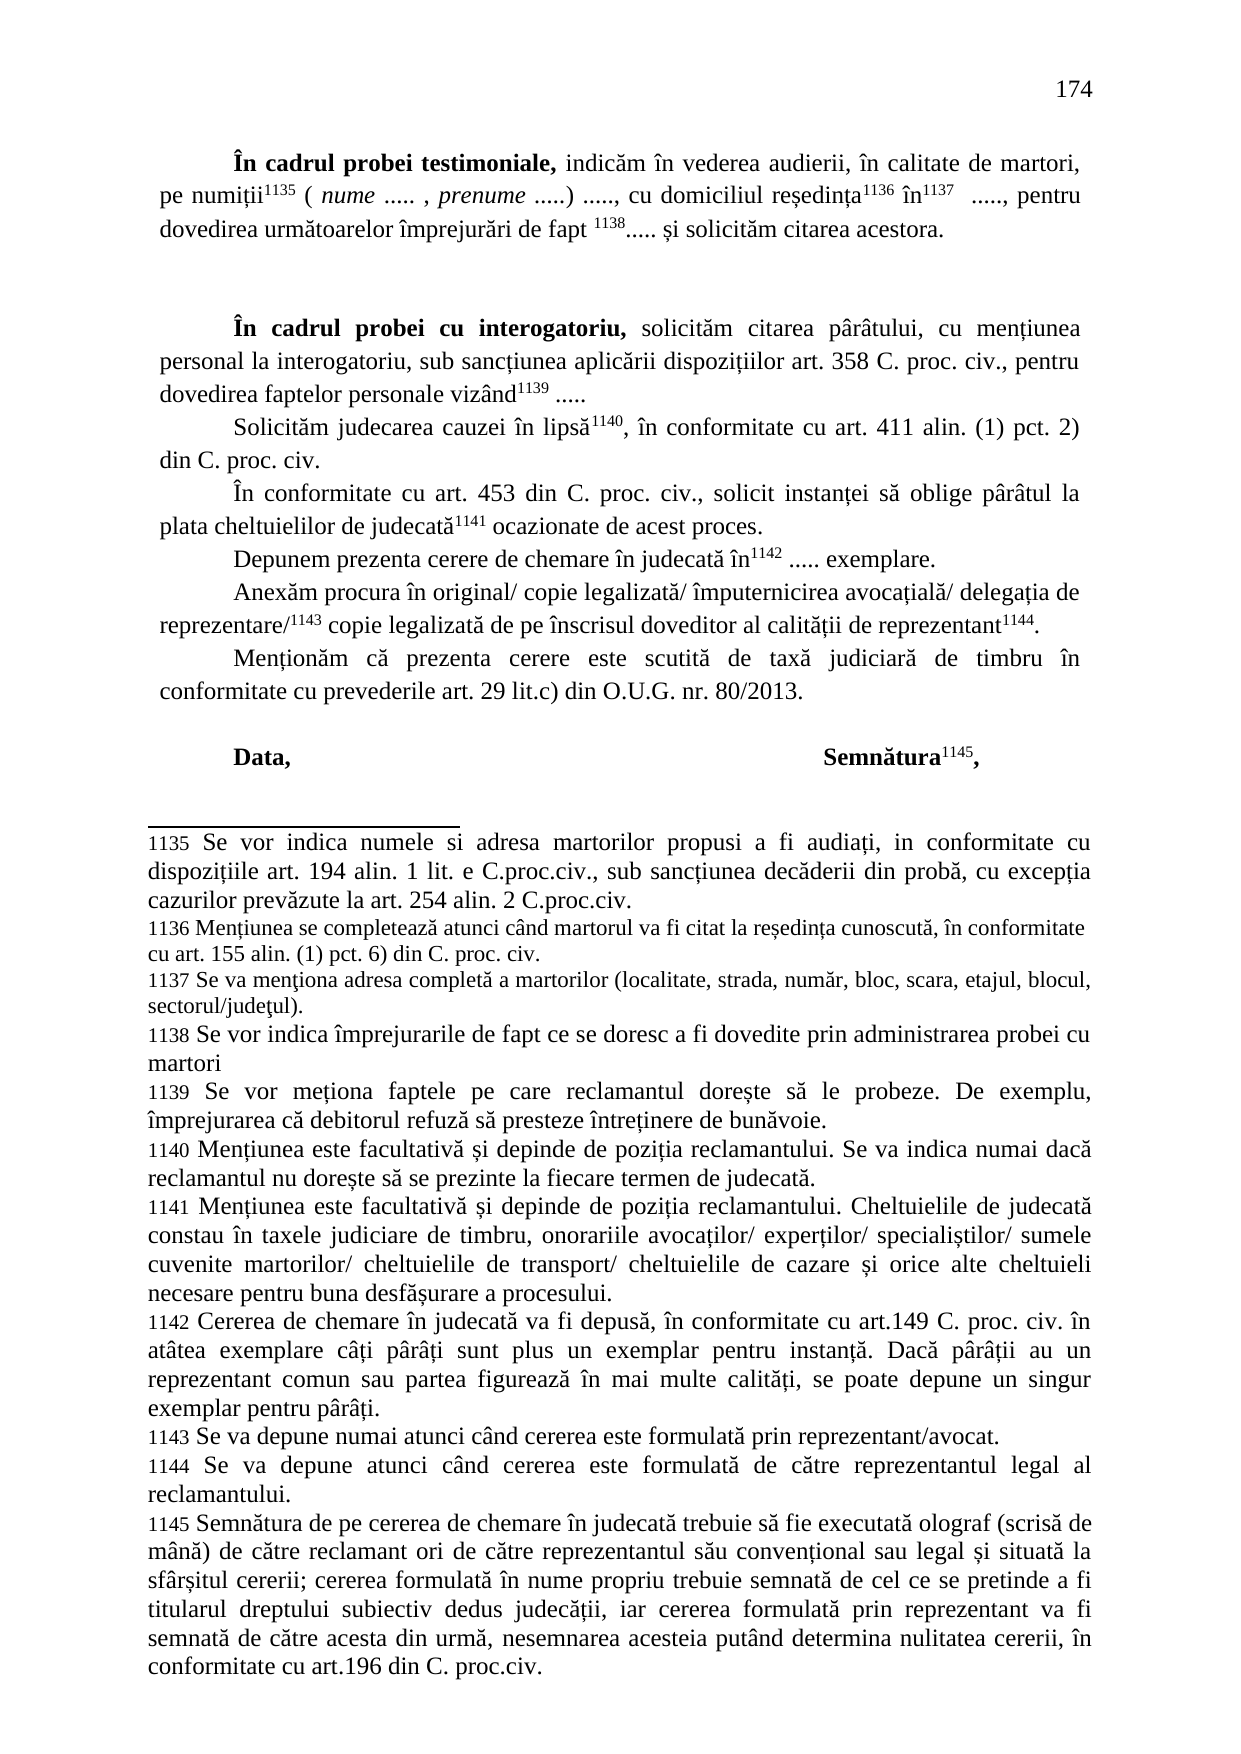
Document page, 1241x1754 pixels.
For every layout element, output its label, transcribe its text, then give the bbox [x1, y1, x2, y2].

text Se va depune atunci când cererea este formulată de către reprezentantul legal al reclamantului. [148, 1450, 1093, 1508]
text Mențiunea este facultativă și depinde de poziția reclamantului. Cheltuielile de judecată constau în taxele judiciare de timbru, onorariile avocaților/ experților/ specialiștilor/ sumele cuvenite martorilor/ cheltuielile de transport/ cheltuielile de cazare și orice alte cheltuieli necesare pentru buna desfășurare a procesului. [148, 1191, 1093, 1306]
text Semnătura de pe cererea de chemare în judecată trebuie să fie executată olograf (scrisă de mână) de către reclamant ori de către reprezentantul său convențional sau legal și situată la sfârșitul cererii; cererea formulată în nume propriu trebuie semnată de cel ce se pretinde a fi titularul dreptului subiectiv dedus judecății, iar cererea formulată prin reprezentant va fi semnată de către acesta din urmă, nesemnarea acesteia putând determina nulitatea cererii, în conformitate cu art.196 din C. proc.civ. [148, 1508, 1093, 1680]
text Se vor indica numele si adresa martorilor propusi a fi audiați, in conformitate cu dispozițiile art. 194 alin. 1 lit. e C.proc.civ., sub sancțiunea decăderii din probă, cu excepția cazurilor prevăzute la art. 254 alin. 2 C.proc.civ. [148, 827, 1093, 913]
text Mențiunea se completează atunci când martorul va fi citat la reședința cunoscută, în conformitate cu art. 155 alin. (1) pct. 6) din C. proc. civ. [148, 913, 1093, 966]
text Anexăm procura în original/ copie legalizată/ împuternicirea avocațială/ delegația de reprezentare/ copie legalizată de pe înscrisul doveditor al calității de reprezentant. [159, 577, 1081, 639]
text Mențiunea este facultativă și depinde de poziția reclamantului. Se va indica numai dacă reclamantul nu dorește să se prezinte la fiecare termen de judecată. [148, 1134, 1093, 1191]
text În cadrul probei testimoniale, indicăm în vederea audierii, în calitate de martori, pe numiții ( nume ..... , prenume .....) ....., cu domiciliul reședința în ....., pentru dovedirea următoarelor împrejurări de fapt ..... și solicităm citarea acestora. [159, 148, 1081, 242]
text Cererea de chemare în judecată va fi depusă, în conformitate cu art.149 C. proc. civ. în atâtea exemplare câți pârâți sunt plus un exemplar pentru instanță. Dacă pârâții au un reprezentant comun sau partea figurează în mai multe calități, se poate depune un singur exemplar pentru pârâți. [148, 1306, 1093, 1421]
text Se vor indica împrejurarile de fapt ce se doresc a fi dovedite prin administrarea probei cu martori [148, 1019, 1093, 1076]
text Se va menţiona adresa completă a martorilor (localitate, strada, număr, bloc, scara, etajul, blocul, sectorul/judeţul). [148, 966, 1093, 1019]
text În conformitate cu art. 453 din C. proc. civ., solicit instanței să oblige pârâtul la plata cheltuielilor de judecată ocazionate de acest proces. [159, 478, 1081, 539]
text În cadrul probei cu interogatoriu, solicităm citarea pârâtului, cu mențiunea personal la interogatoriu, sub sancțiunea aplicării dispozițiilor art. 358 C. proc. civ., pentru dovedirea faptelor personale vizând ..... [159, 313, 1081, 407]
text Se vor meționa faptele pe care reclamantul dorește să le probeze. De exemplu, împrejurarea că debitorul refuză să presteze întreținere de bunăvoie. [148, 1076, 1093, 1134]
text Solicităm judecarea cauzei în lipsă, în conformitate cu art. 411 alin. (1) pct. 2) din C. proc. civ. [159, 412, 1081, 473]
text Depunem prezenta cerere de chemare în judecată în ..... exemplare. [159, 544, 1081, 573]
text Se va depune numai atunci când cererea este formulată prin reprezentant/avocat. [148, 1421, 1093, 1450]
text Data, Semnătura, [159, 742, 1081, 771]
text Menționăm că prezenta cerere este scutită de taxă judiciară de timbru în conformitate cu prevederile art. 29 lit.c) din O.U.G. nr. 80/2013. [159, 643, 1081, 705]
